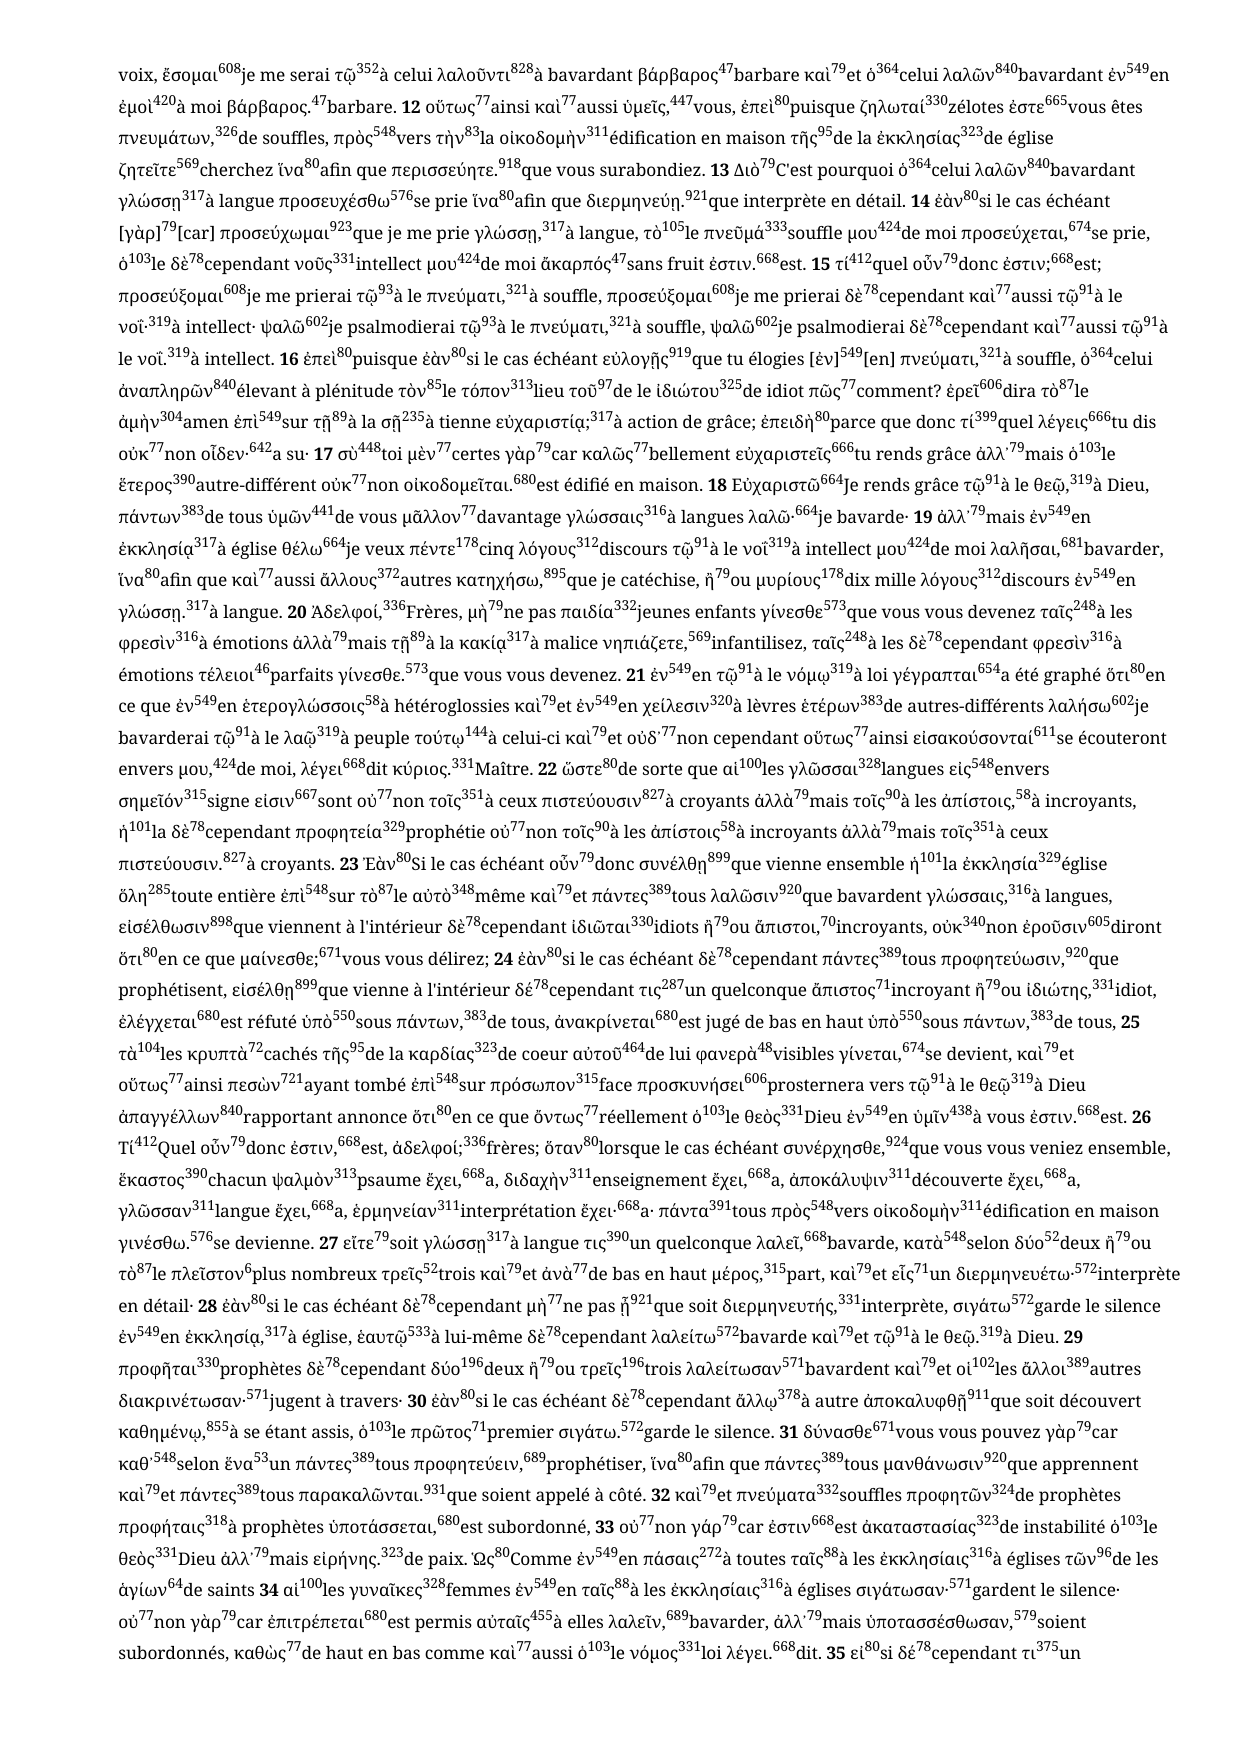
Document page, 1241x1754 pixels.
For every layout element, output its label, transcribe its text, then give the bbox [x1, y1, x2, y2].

text 1 Διώκετε569Poursuivez τὴν83la ἀγάπην,311amour, ζηλοῦτε569zélez δὲ78cependant τὰ86les πνευματικά,54souffliques, μᾶλλον77davantage δὲ78cependant ἵνα80afin que προφητεύητε.918que vous prophétisiez. 2 ὁ364celui γὰρ79car λαλῶν840bavardant γλώσσῃ317à langue οὐκ77non ἀνθρώποις318à êtres humains λαλεῖ668bavarde ἀλλὰ79mais θεῷ·319à Dieu· οὐδεὶς390aucun γὰρ79car ἀκούει,668écoute, πνεύματι321à souffle δὲ78cependant λαλεῖ668bavarde μυστήρια·314mystères· 3 ὁ364celui δὲ78cependant προφητεύων840prophétisant ἀνθρώποις318à êtres humains λαλεῖ668bavarde οἰκοδομὴν311édification en maison καὶ79et παράκλησιν311appel à côté καὶ79et παραμυθίαν.311réconfortation. 4 ὁ364celui λαλῶν840bavardant γλώσσῃ317à langue ἑαυτὸν528lui-même οἰκοδομεῖ·668édifie en maison· ὁ364celui δὲ78cependant προφητεύων840prophétisant ἐκκλησίαν311église οἰκοδομεῖ.668édifie en maison. 5 θέλω664je veux δὲ78cependant πάντας372tous ὑμᾶς436vous λαλεῖν689bavarder γλώσσαις,316à langues, μᾶλλον77davantage δὲ78cependant ἵνα80afin que προφητεύητε·918que vous prophétisiez· μείζων47plus grand δὲ78cependant ὁ364celui προφητεύων840prophétisant ἢ79ou ὁ364celui λαλῶν840bavardant γλώσσαις316à langues ἐκτὸς77extérieurement εἰ551si μὴ77ne pas διερμηνεύῃ,921que interprète en détail, ἵνα80afin que ἡ101la ἐκκλησία329église οἰκοδομὴν311édification en maison λάβῃ.899que prenne. 6 Νῦν77Maintenant δέ,78cependant, ἀδελφοί,336frères, ἐὰν80si le cas échéant ἔλθω895que je vienne πρὸς548vers ὑμᾶς436vous γλώσσαις316à langues λαλῶν,840bavardant, τί399quel ὑμᾶς436vous ὠφελήσω602je profiterai ἐὰν80si le cas échéant μὴ77ne pas ὑμῖν438à vous λαλήσω895que je bavarde ἢ79ou ἐν549en ἀποκαλύψει317à découverte ἢ79ou ἐν549en γνώσει317à connaissance ἢ79ou ἐν549en προφητείᾳ317à prophétie ἢ79ou [ἐν]549[en] διδαχῇ;317à enseignement; 7 ὅμως77pourtant τὰ104les ἄψυχα72inanimés φωνὴν311son de voix διδόντα,841donnants, εἴτε79soit αὐλὸς331flûte εἴτε79soit κιθάρα,329cithare, ἐὰν80si le cas échéant διαστολὴν311diastole τοῖς90à les φθόγγοις318à sons μὴ77ne pas δῷ,899que donne, πῶς77comment? γνωσθήσεται619sera connu τὸ500ce αὐλούμενον893étant flûté ἢ79ou τὸ366ce κιθαριζόμενον;893étant citharisé; 8 καὶ77aussi γὰρ79car ἐὰν80si le cas échéant ἄδηλον2inévidente σάλπιγξ329trompette salpinx φωνὴν311son de voix δῷ,899que donne, τίς410quel παρασκευάσεται612se équipera à côté εἰς548envers πόλεμον;313guerre; 9 οὕτως77ainsi καὶ77aussi ὑμεῖς447vous διὰ550par τῆς95de la γλώσσης323de langue ἐὰν80si le cas échéant μὴ77ne pas εὔσημον4bien marqué λόγον313discours δῶτε,896que vous donniez, πῶς77comment? γνωσθήσεται619sera connu τὸ500ce λαλούμενον;893étant bavardé; ἔσεσθε609vous vous serez γὰρ79car εἰς548envers ἀέρα313air λαλοῦντες.839bavardants. 10 τοσαῦτα365aussi grands εἰ80si τύχοι694que obtienne γένη332genres φωνῶν322de sons de voix εἰσιν667sont ἐν549en κόσμῳ319à monde καὶ79et οὐδὲν392aucun ἄφωνον·49sans son de voix· 11 ἐὰν80si le cas échéant οὖν79donc μὴ77ne pas εἰδῶ913que j'ai su τὴν83la δύναμιν311puissance τῆς95de la φωνῆς,323de son de voix, ἔσομαι608je me serai τῷ352à celui λαλοῦντι828à bavardant βάρβαρος47barbare καὶ79et ὁ364celui λαλῶν840bavardant ἐν549en ἐμοὶ420à moi βάρβαρος.47barbare. 12 οὕτως77ainsi καὶ77aussi ὑμεῖς,447vous, ἐπεὶ80puisque ζηλωταί330zélotes ἐστε665vous êtes πνευμάτων,326de souffles, πρὸς548vers τὴν83la οἰκοδομὴν311édification en maison τῆς95de la ἐκκλησίας323de église ζητεῖτε569cherchez ἵνα80afin que περισσεύητε.918que vous surabondiez. 13 Διὸ79C'est pourquoi ὁ364celui λαλῶν840bavardant γλώσσῃ317à langue προσευχέσθω576se prie ἵνα80afin que διερμηνεύῃ.921que interprète en détail. 14 ἐὰν80si le cas échéant [γὰρ]79[car] προσεύχωμαι923que je me prie γλώσσῃ,317à langue, τὸ105le πνεῦμά333souffle μου424de moi προσεύχεται,674se prie, ὁ103le δὲ78cependant νοῦς331intellect μου424de moi ἄκαρπός47sans fruit ἐστιν.668est. 15 τί412quel οὖν79donc ἐστιν;668est; προσεύξομαι608je me prierai τῷ93à le πνεύματι,321à souffle, προσεύξομαι608je me prierai δὲ78cependant καὶ77aussi τῷ91à le νοΐ·319à intellect· ψαλῶ602je psalmodierai τῷ93à le πνεύματι,321à souffle, ψαλῶ602je psalmodierai δὲ78cependant καὶ77aussi τῷ91à le νοΐ.319à intellect. 16 ἐπεὶ80puisque ἐὰν80si le cas échéant εὐλογῇς919que tu élogies [ἐν]549[en] πνεύματι,321à souffle, ὁ364celui ἀναπληρῶν840élevant à plénitude τὸν85le τόπον313lieu τοῦ97de le ἰδιώτου325de idiot πῶς77comment? ἐρεῖ606dira τὸ87le ἀμὴν304amen ἐπὶ549sur τῇ89à la σῇ235à tienne εὐχαριστίᾳ;317à action de grâce; ἐπειδὴ80parce que donc τί399quel λέγεις666tu dis οὐκ77non οἶδεν·642a su· 17 σὺ448toi μὲν77certes γὰρ79car καλῶς77bellement εὐχαριστεῖς666tu rends grâce ἀλλ᾽79mais ὁ103le ἕτερος390autre-différent οὐκ77non οἰκοδομεῖται.680est édifié en maison. 18 Εὐχαριστῶ664Je rends grâce τῷ91à le θεῷ,319à Dieu, πάντων383de tous ὑμῶν441de vous μᾶλλον77davantage γλώσσαις316à langues λαλῶ·664je bavarde· 19 ἀλλ᾽79mais ἐν549en ἐκκλησίᾳ317à église θέλω664je veux πέντε178cinq λόγους312discours τῷ91à le νοΐ319à intellect μου424de moi λαλῆσαι,681bavarder, ἵνα80afin que καὶ77aussi ἄλλους372autres κατηχήσω,895que je catéchise, ἢ79ou μυρίους178dix mille λόγους312discours ἐν549en γλώσσῃ.317à langue. 20 Ἀδελφοί,336Frères, μὴ79ne pas παιδία332jeunes enfants γίνεσθε573que vous vous devenez ταῖς248à les φρεσὶν316à émotions ἀλλὰ79mais τῇ89à la κακίᾳ317à malice νηπιάζετε,569infantilisez, ταῖς248à les δὲ78cependant φρεσὶν316à émotions τέλειοι46parfaits γίνεσθε.573que vous vous devenez. 21 ἐν549en τῷ91à le νόμῳ319à loi γέγραπται654a été graphé ὅτι80en ce que ἐν549en ἑτερογλώσσοις58à hétéroglossies καὶ79et ἐν549en χείλεσιν320à lèvres ἑτέρων383de autres-différents λαλήσω602je bavarderai τῷ91à le λαῷ319à peuple τούτῳ144à celui-ci καὶ79et οὐδ᾽77non cependant οὕτως77ainsi εἰσακούσονταί611se écouteront envers μου,424de moi, λέγει668dit κύριος.331Maître. 22 ὥστε80de sorte que αἱ100les γλῶσσαι328langues εἰς548envers σημεῖόν315signe εἰσιν667sont οὐ77non τοῖς351à ceux πιστεύουσιν827à croyants ἀλλὰ79mais τοῖς90à les ἀπίστοις,58à incroyants, ἡ101la δὲ78cependant προφητεία329prophétie οὐ77non τοῖς90à les ἀπίστοις58à incroyants ἀλλὰ79mais τοῖς351à ceux πιστεύουσιν.827à croyants. 23 Ἐὰν80Si le cas échéant οὖν79donc συνέλθῃ899que vienne ensemble ἡ101la ἐκκλησία329église ὅλη285toute entière ἐπὶ548sur τὸ87le αὐτὸ348même καὶ79et πάντες389tous λαλῶσιν920que bavardent γλώσσαις,316à langues, εἰσέλθωσιν898que viennent à l'intérieur δὲ78cependant ἰδιῶται330idiots ἢ79ou ἄπιστοι,70incroyants, οὐκ340non ἐροῦσιν605diront ὅτι80en ce que μαίνεσθε;671vous vous délirez; 24 ἐὰν80si le cas échéant δὲ78cependant πάντες389tous προφητεύωσιν,920que prophétisent, εἰσέλθῃ899que vienne à l'intérieur δέ78cependant τις287un quelconque ἄπιστος71incroyant ἢ79ou ἰδιώτης,331idiot, ἐλέγχεται680est réfuté ὑπὸ550sous πάντων,383de tous, ἀνακρίνεται680est jugé de bas en haut ὑπὸ550sous πάντων,383de tous, 25 τὰ104les κρυπτὰ72cachés τῆς95de la καρδίας323de coeur αὐτοῦ464de lui φανερὰ48visibles γίνεται,674se devient, καὶ79et οὕτως77ainsi πεσὼν721ayant tombé ἐπὶ548sur πρόσωπον315face προσκυνήσει606prosternera vers τῷ91à le θεῷ319à Dieu ἀπαγγέλλων840rapportant annonce ὅτι80en ce que ὄντως77réellement ὁ103le θεὸς331Dieu ἐν549en ὑμῖν438à vous ἐστιν.668est. 26 Τί412Quel οὖν79donc ἐστιν,668est, ἀδελφοί;336frères; ὅταν80lorsque le cas échéant συνέρχησθε,924que vous vous veniez ensemble, ἕκαστος390chacun ψαλμὸν313psaume ἔχει,668a, διδαχὴν311enseignement ἔχει,668a, ἀποκάλυψιν311découverte ἔχει,668a, γλῶσσαν311langue ἔχει,668a, ἑρμηνείαν311interprétation ἔχει·668a· πάντα391tous πρὸς548vers οἰκοδομὴν311édification en maison γινέσθω.576se devienne. 27 εἴτε79soit γλώσσῃ317à langue τις390un quelconque λαλεῖ,668bavarde, κατὰ548selon δύο52deux ἢ79ou τὸ87le πλεῖστον6plus nombreux τρεῖς52trois καὶ79et ἀνὰ77de bas en haut μέρος,315part, καὶ79et εἷς71un διερμηνευέτω·572interprète en détail· 28 ἐὰν80si le cas échéant δὲ78cependant μὴ77ne pas ᾖ921que soit διερμηνευτής,331interprète, σιγάτω572garde le silence ἐν549en ἐκκλησίᾳ,317à église, ἑαυτῷ533à lui-même δὲ78cependant λαλείτω572bavarde καὶ79et τῷ91à le θεῷ.319à Dieu. 29 προφῆται330prophètes δὲ78cependant δύο196deux ἢ79ou τρεῖς196trois λαλείτωσαν571bavardent καὶ79et οἱ102les ἄλλοι389autres διακρινέτωσαν·571jugent à travers· 30 ἐὰν80si le cas échéant δὲ78cependant ἄλλῳ378à autre ἀποκαλυφθῇ911que soit découvert καθημένῳ,855à se étant assis, ὁ103le πρῶτος71premier σιγάτω.572garde le silence. 31 δύνασθε671vous vous pouvez γὰρ79car καθ᾽548selon ἕνα53un πάντες389tous προφητεύειν,689prophétiser, ἵνα80afin que πάντες389tous μανθάνωσιν920que apprennent καὶ79et πάντες389tous παρακαλῶνται.931que soient appelé à côté. 32 καὶ79et πνεύματα332souffles προφητῶν324de prophètes προφήταις318à prophètes ὑποτάσσεται,680est subordonné, 33 οὐ77non γάρ79car ἐστιν668est ἀκαταστασίας323de instabilité ὁ103le θεὸς331Dieu ἀλλ᾽79mais εἰρήνης.323de paix. Ὡς80Comme ἐν549en πάσαις272à toutes ταῖς88à les ἐκκλησίαις316à églises τῶν96de les ἁγίων64de saints 34 αἱ100les γυναῖκες328femmes ἐν549en ταῖς88à les ἐκκλησίαις316à églises σιγάτωσαν·571gardent le silence· οὐ77non γὰρ79car ἐπιτρέπεται680est permis αὐταῖς455à elles λαλεῖν,689bavarder, ἀλλ᾽79mais ὑποτασσέσθωσαν,579soient subordonnés, καθὼς77de haut en bas comme καὶ77aussi ὁ103le νόμος331loi λέγει.668dit. 35 εἰ80si δέ78cependant τι375un quelconque μαθεῖν681apprendre θέλουσιν,667veulent, ἐν549en οἴκῳ319à maison τοὺς244les ἰδίους114en propres ἄνδρας312hommes ἐπερωτάτωσαν·571demandent sur· αἰσχρὸν49honteux γάρ79car ἐστιν668est γυναικὶ317à femme λαλεῖν689bavarder ἐν549en ἐκκλησίᾳ.317à église. 36 ἢ79ou ἀφ᾽550au loin ὑμῶν441de vous ὁ103le λόγος331discours τοῦ97de le θεοῦ325de Dieu ἐξῆλθεν,586sortit, ἢ79ou εἰς548envers ὑμᾶς436vous μόνους114seuls κατήντησεν;586atteignit à l'encontre; 37 Εἴ80Si τις390un quelconque δοκεῖ668estime προφήτης331prophète εἶναι689être ἢ79ou πνευματικός,71soufflique, ἐπιγινωσκέτω572reconnaisse ἃ481lesquels γράφω664je graphe ὑμῖν438à vous ὅτι80en ce que κυρίου325de Maître ἐστὶν668est ἐντολή·329commandement· 38 εἰ80si δέ78cependant τις390un quelconque ἀγνοεῖ,668méconnaît, ἀγνοείτω.572méconnaisse. 39 Ὥστε,80De sorte que, ἀδελφοί336frères [μου],424[de moi], ζηλοῦτε569zélez τὸ348ce προφητεύειν689prophétiser καὶ79et τὸ366ce λαλεῖν689bavarder μὴ77ne pas κωλύετε569empêchez ἐν549en γλώσσαις·316à langues· 40 πάντα391tous δὲ78cependant εὐσχημόνως77élégamment καὶ79et κατὰ548selon τάξιν311mise en ordre γινέσθω.576se devienne. [118, 59, 1181, 1665]
